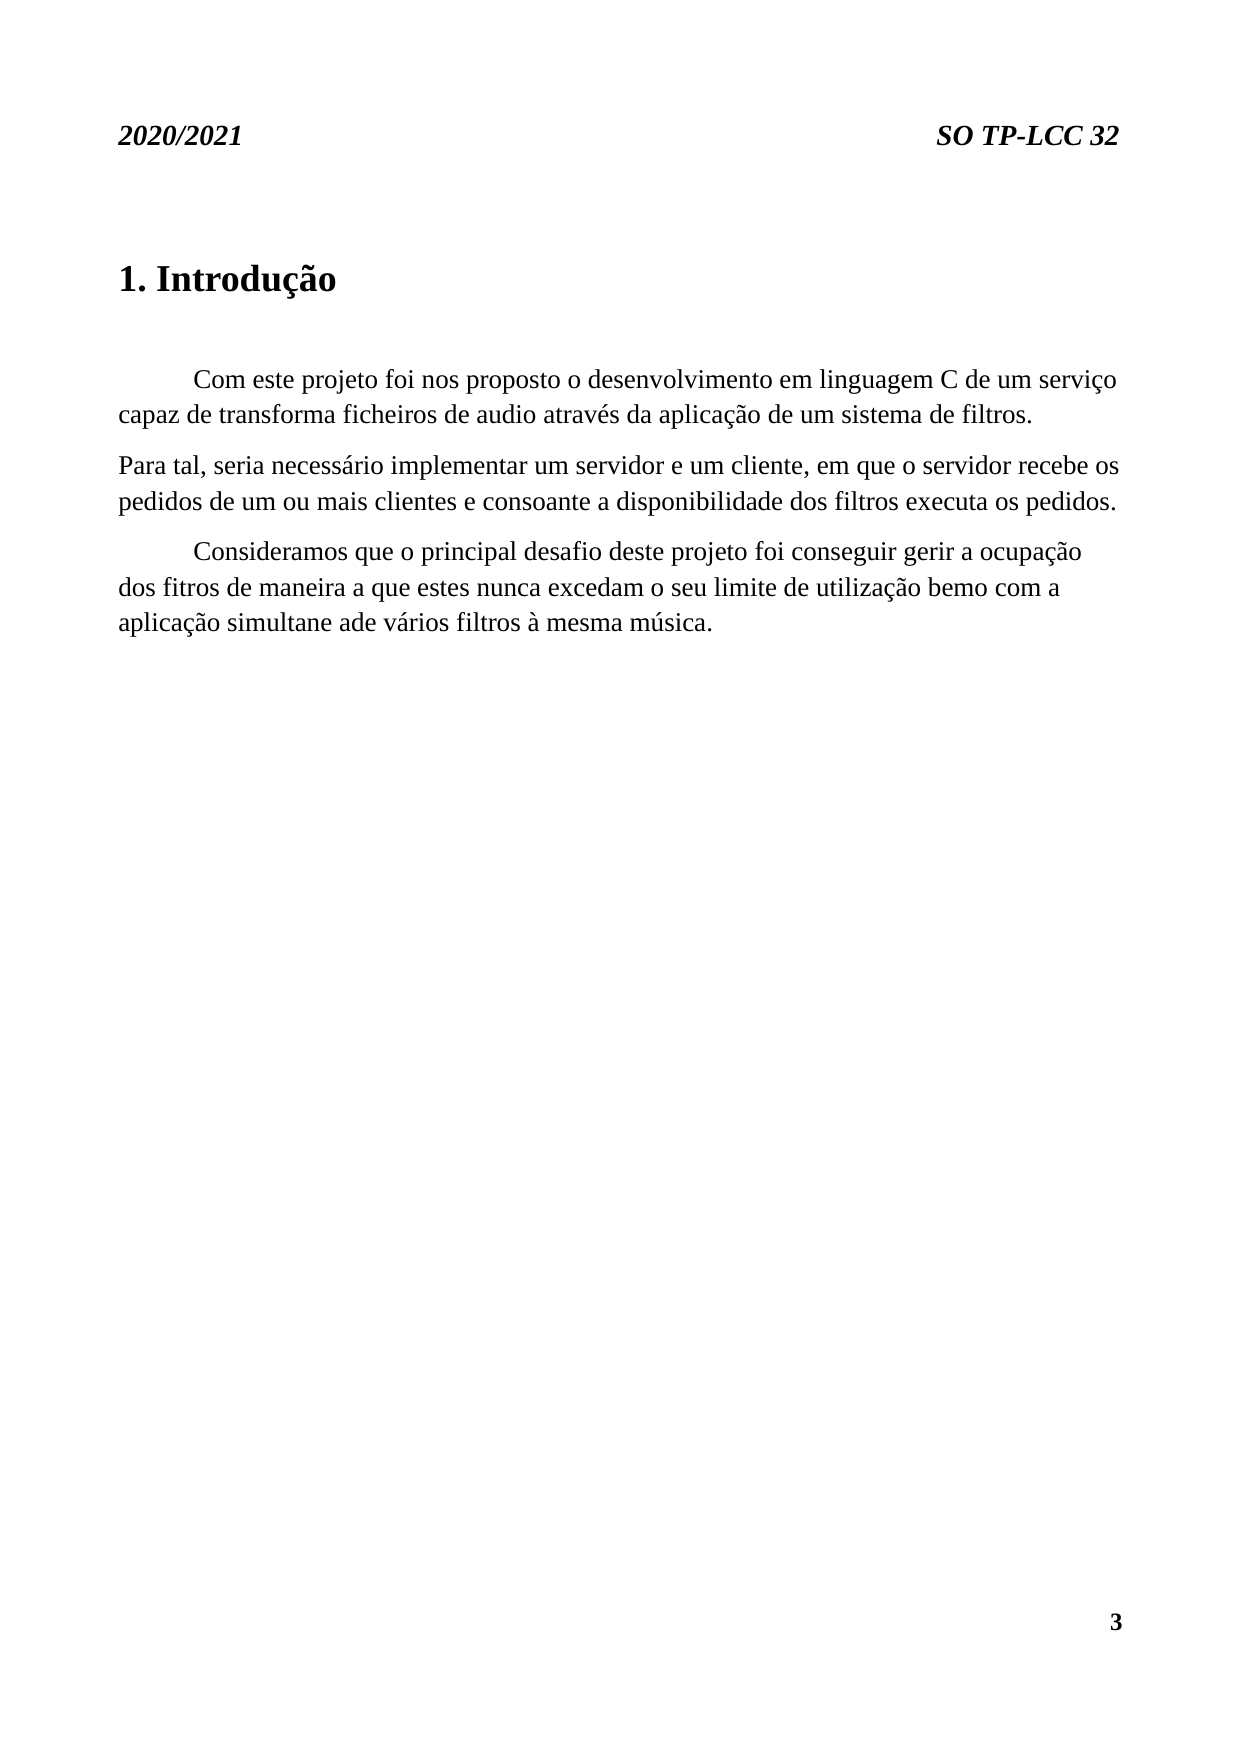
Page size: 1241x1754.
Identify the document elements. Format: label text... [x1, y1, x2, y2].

text Com este projeto foi nos proposto o desenvolvimento em linguagem C de um serviço capaz de transforma ficheiros de audio através da aplicação de um sistema de filtros. [118, 363, 1122, 430]
text Para tal, seria necessário implementar um servidor e um cliente, em que o servidor recebe os pedidos de um ou mais clientes e consoante a disponibilidade dos filtros executa os pedidos. [118, 449, 1122, 516]
text Consideramos que o principal desafio deste projeto foi conseguir gerir a ocupação dos fitros de maneira a que estes nunca excedam o seu limite de utilização bemo com a aplicação simultane ade vários filtros à mesma música. [118, 535, 1122, 638]
subtitle 1. Introdução [118, 256, 1122, 300]
